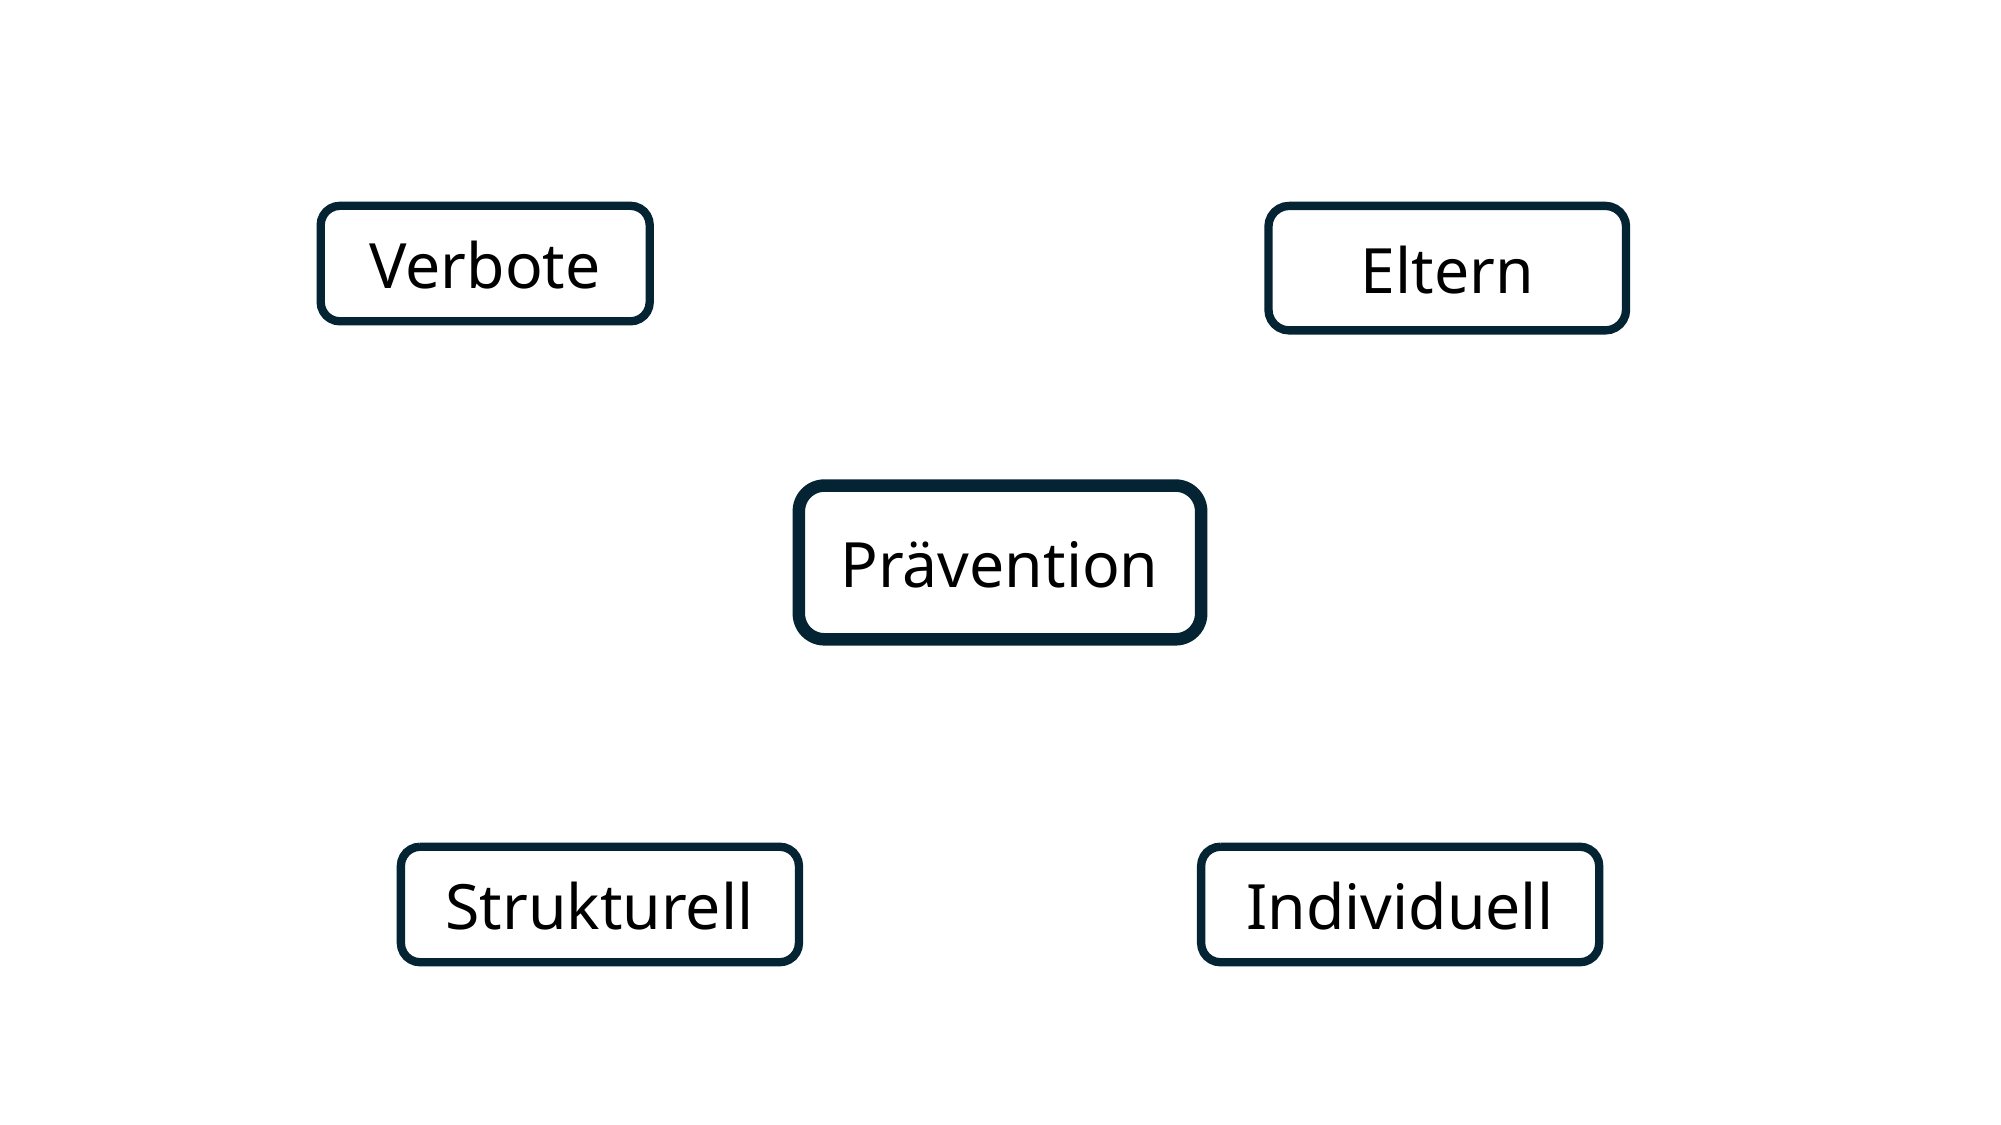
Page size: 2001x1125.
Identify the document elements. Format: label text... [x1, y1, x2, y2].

text_box Prävention [798, 485, 1202, 640]
text_box Strukturell [400, 846, 799, 963]
text_box Eltern [1268, 205, 1627, 331]
text_box Verbote [320, 205, 650, 322]
text_box Individuell [1201, 846, 1600, 963]
